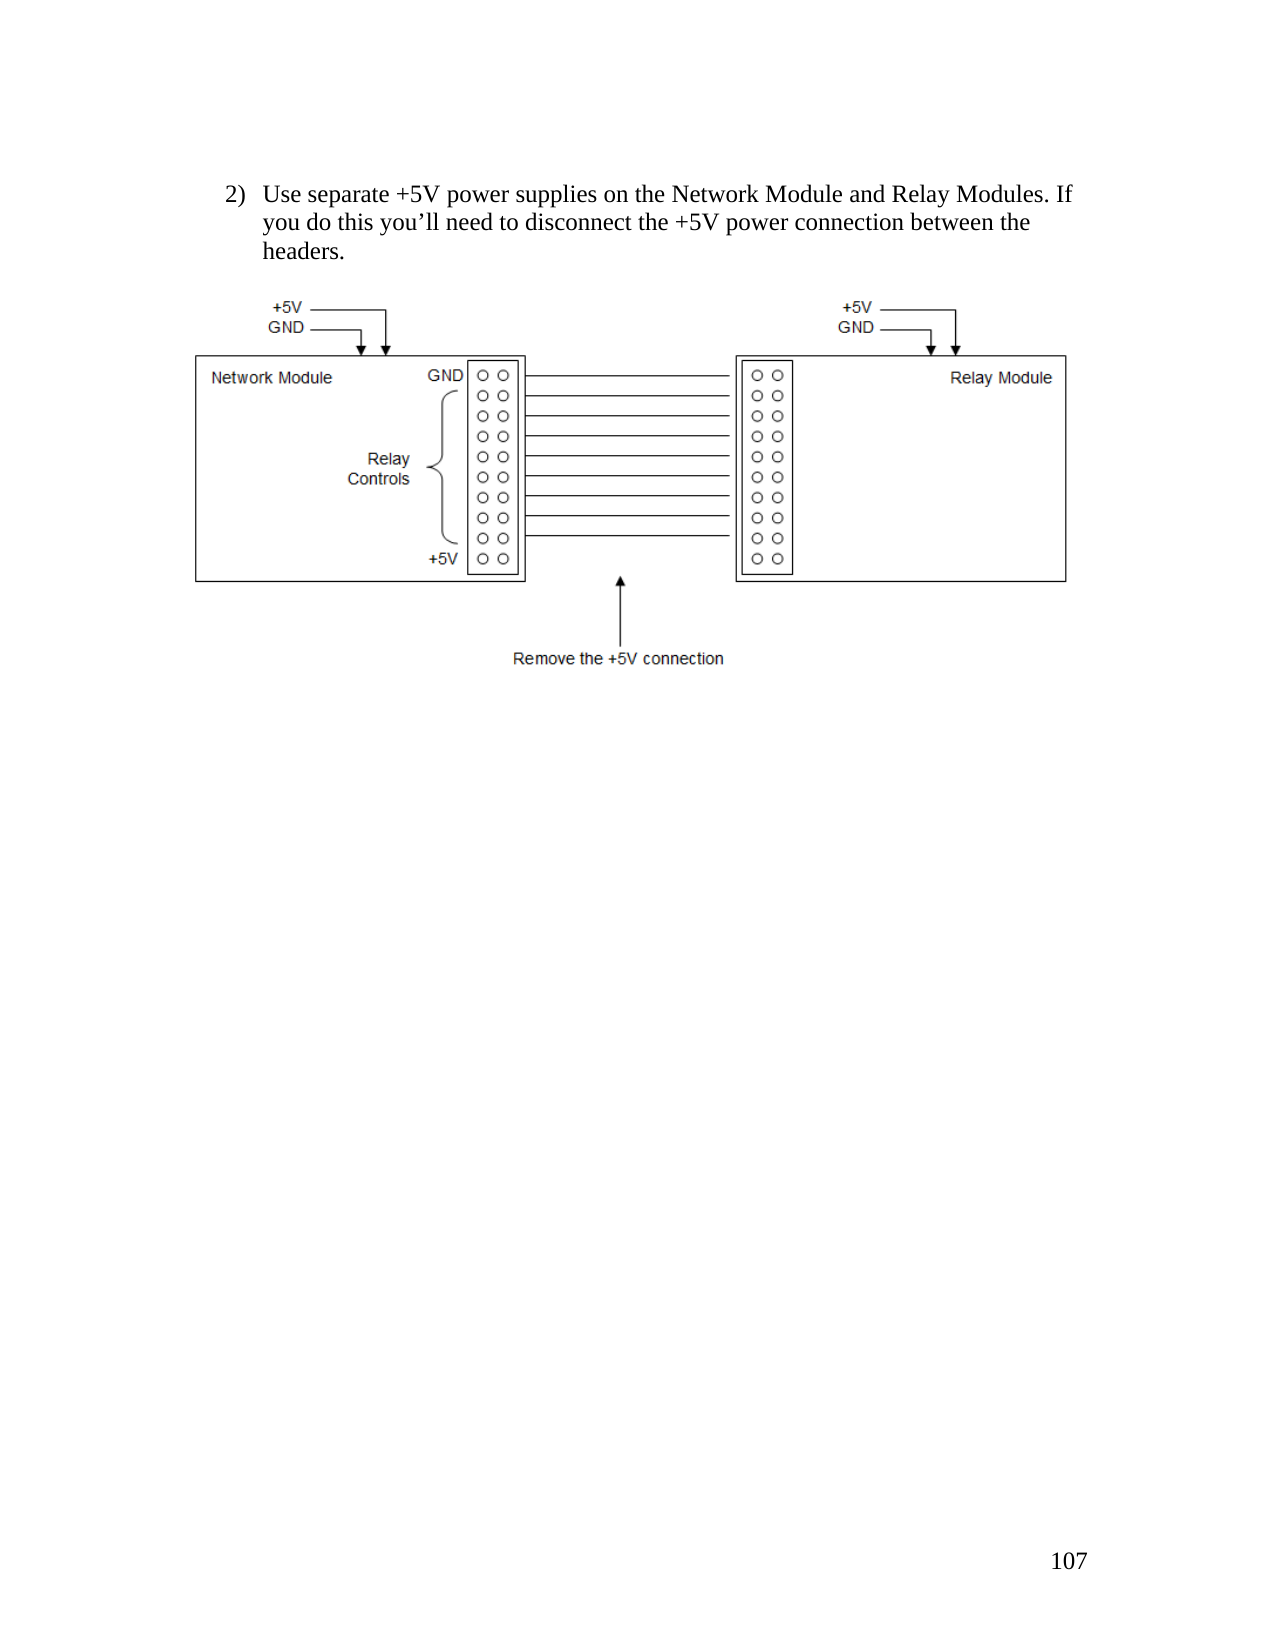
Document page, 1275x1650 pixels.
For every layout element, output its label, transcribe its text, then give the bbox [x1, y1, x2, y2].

picture [187, 293, 1077, 675]
list Use separate +5V power supplies on the Network Module and Relay Modules. If you do this you’ll need to disconnect the +5V power connection between the headers. [225, 179, 1087, 265]
